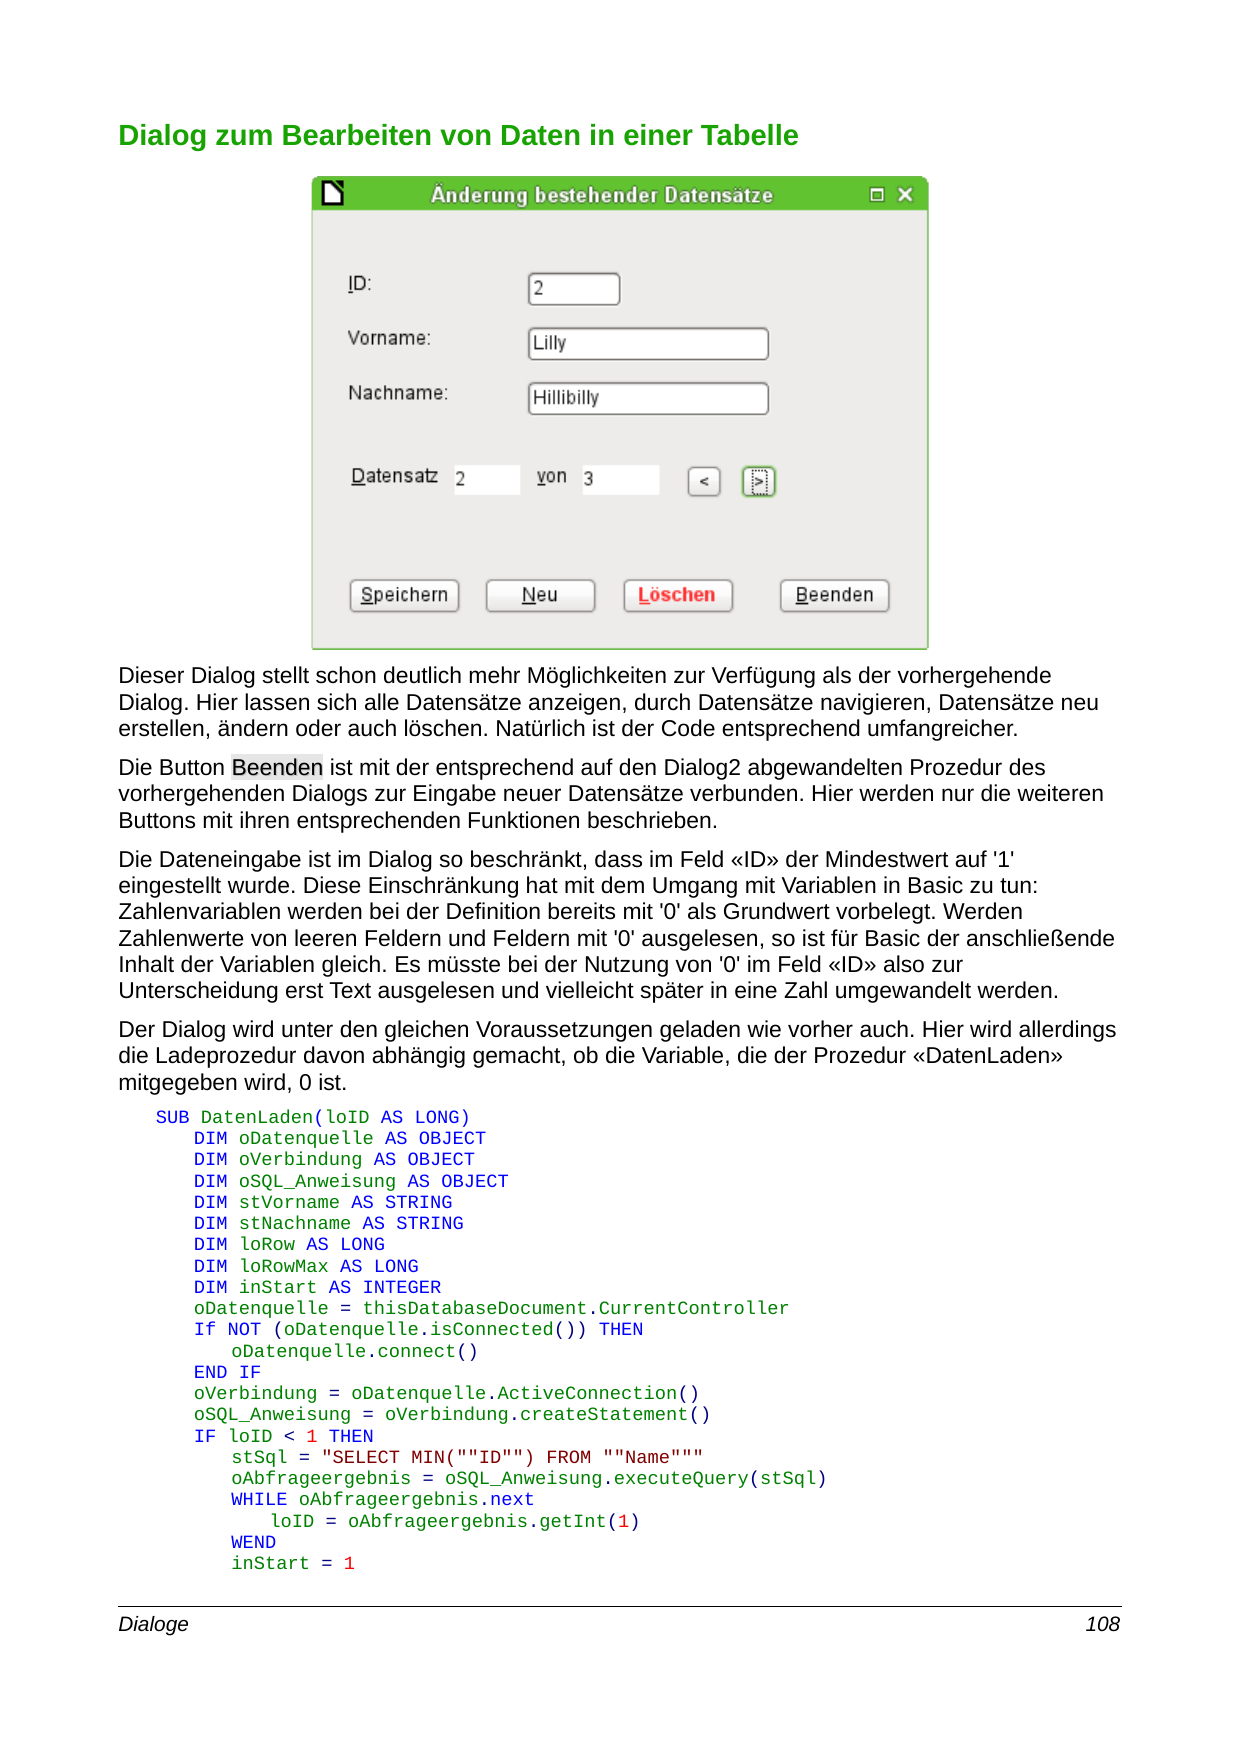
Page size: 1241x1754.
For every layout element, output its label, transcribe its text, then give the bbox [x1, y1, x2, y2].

text Die Button Beenden ist mit der entsprechend auf den Dialog2 abgewandelten Prozedur des vorhergehenden Dialogs zur Eingabe neuer Datensätze verbunden. Hier werden nur die weiteren Buttons mit ihren entsprechenden Funktionen beschrieben. [118, 754, 1122, 833]
text WEND [156, 1533, 1122, 1554]
text oVerbindung = oDatenquelle.ActiveConnection() [156, 1384, 1122, 1405]
text DIM inStart AS INTEGER [156, 1278, 1122, 1299]
text END IF [156, 1363, 1122, 1384]
text DIM oDatenquelle AS OBJECT [156, 1129, 1122, 1150]
picture [311, 176, 929, 650]
text stSql = "SELECT MIN(""ID"") FROM ""Name""" [156, 1448, 1122, 1469]
text inStart = 1 [156, 1554, 1122, 1575]
text WHILE oAbfrageergebnis.next [156, 1490, 1122, 1511]
text loID = oAbfrageergebnis.getInt(1) [156, 1511, 1122, 1533]
text oDatenquelle = thisDatabaseDocument.CurrentController [156, 1299, 1122, 1320]
text oAbfrageergebnis = oSQL_Anweisung.executeQuery(stSql) [156, 1469, 1122, 1490]
subtitle Dialog zum Bearbeiten von Daten in einer Tabelle [118, 118, 1122, 152]
text SUB DatenLaden(loID AS LONG) [156, 1108, 1122, 1129]
text Dieser Dialog stellt schon deutlich mehr Möglichkeiten zur Verfügung als der vorhergehende Dialog. Hier lassen sich alle Datensätze anzeigen, durch Datensätze navigieren, Datensätze neu erstellen, ändern oder auch löschen. Natürlich ist der Code entsprechend umfangreicher. [118, 662, 1122, 741]
text Der Dialog wird unter den gleichen Voraussetzungen geladen wie vorher auch. Hier wird allerdings die Ladeprozedur davon abhängig gemacht, ob die Variable, die der Prozedur «DatenLaden» mitgegeben wird, 0 ist. [118, 1016, 1122, 1095]
text Die Dateneingabe ist im Dialog so beschränkt, dass im Feld «ID» der Mindestwert auf '1' eingestellt wurde. Diese Einschränkung hat mit dem Umgang mit Variablen in Basic zu tun: Zahlenvariablen werden bei der Definition bereits mit '0' als Grundwert vorbelegt. Werden Zahlenwerte von leeren Feldern und Feldern mit '0' ausgelesen, so ist für Basic der anschließende Inhalt der Variablen gleich. Es müsste bei der Nutzung von '0' im Feld «ID» also zur Unterscheidung erst Text ausgelesen und vielleicht später in eine Zahl umgewandelt werden. [118, 846, 1122, 1004]
text DIM stNachname AS STRING [156, 1214, 1122, 1235]
text oSQL_Anweisung = oVerbindung.createStatement() [156, 1405, 1122, 1426]
text DIM loRow AS LONG [156, 1235, 1122, 1256]
text DIM oSQL_Anweisung AS OBJECT [156, 1171, 1122, 1193]
text DIM stVorname AS STRING [156, 1193, 1122, 1214]
text oDatenquelle.connect() [156, 1341, 1122, 1363]
text If NOT (oDatenquelle.isConnected()) THEN [156, 1320, 1122, 1341]
text DIM oVerbindung AS OBJECT [156, 1150, 1122, 1171]
text DIM loRowMax AS LONG [156, 1256, 1122, 1278]
text IF loID < 1 THEN [156, 1426, 1122, 1448]
